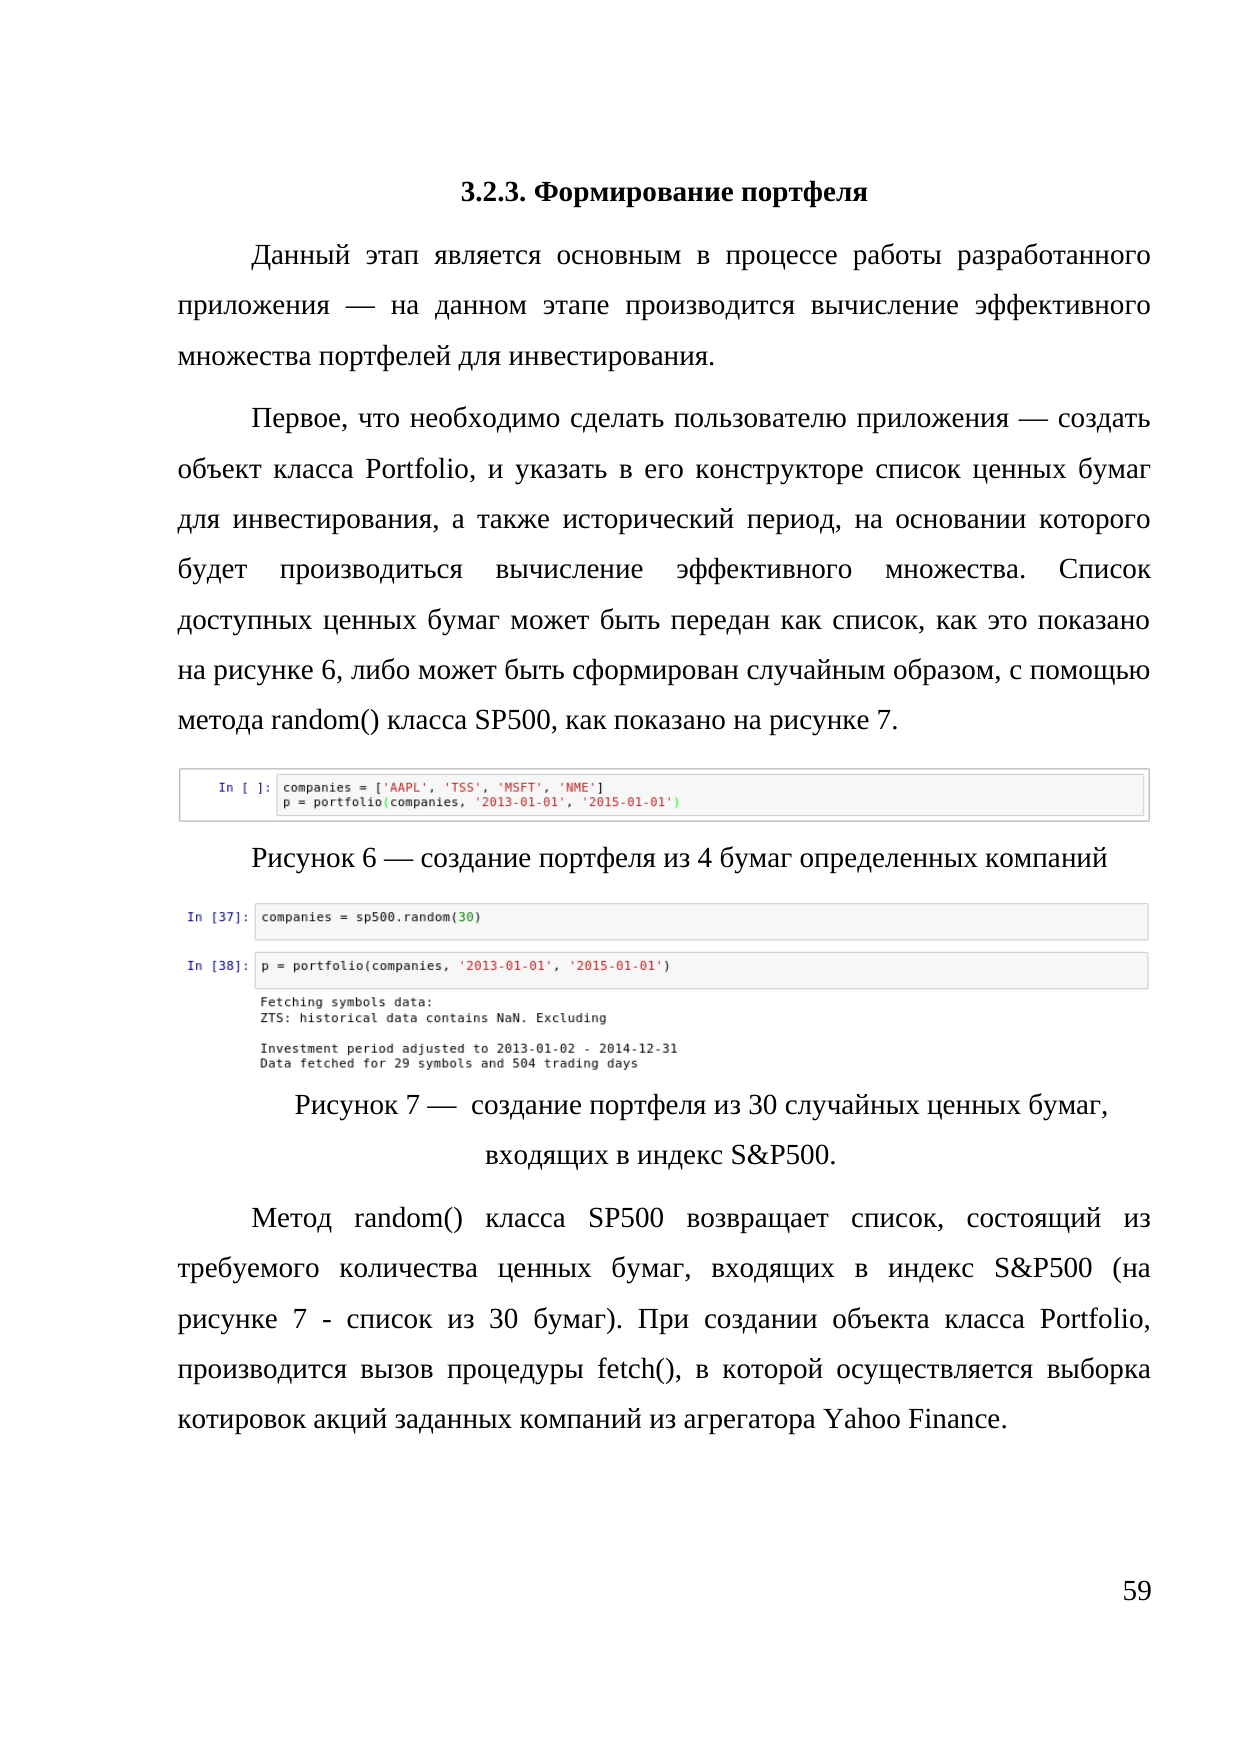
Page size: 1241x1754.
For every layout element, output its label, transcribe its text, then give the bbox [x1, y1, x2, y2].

picture [177, 765, 1152, 824]
text Рисунок 6 — создание портфеля из 4 бумаг определенных компаний [177, 824, 1152, 873]
subtitle 3.2.3. Формирование портфеля [177, 174, 1152, 208]
text Данный этап является основным в процессе работы разработанного приложения — на данном этапе производится вычисление эффективного множества портфелей для инвестирования. [177, 237, 1152, 371]
text Первое, что необходимо сделать пользователю приложения — создать объект класса Portfolio, и указать в его конструкторе список ценных бумаг для инвестирования, а также исторический период, на основании которого будет производиться вычисление эффективного множества. Список доступных ценных бумаг может быть передан как список, как это показано на рисунке 6, либо может быть сформирован случайным образом, с помощью метода random() класса SP500, как показано на рисунке 7. [177, 401, 1152, 736]
text Метод random() класса SP500 возвращает список, состоящий из требуемого количества ценных бумаг, входящих в индекс S&P500 (на рисунке 7 - список из 30 бумаг). При создании объекта класса Portfolio, производится вызов процедуры fetch(), в которой осуществляется выборка котировок акций заданных компаний из агрегатора Yahoo Finance. [177, 1200, 1152, 1435]
picture [177, 902, 1152, 1071]
text Рисунок 7 — создание портфеля из 30 случайных ценных бумаг, входящих в индекс S&P500. [177, 1071, 1152, 1171]
